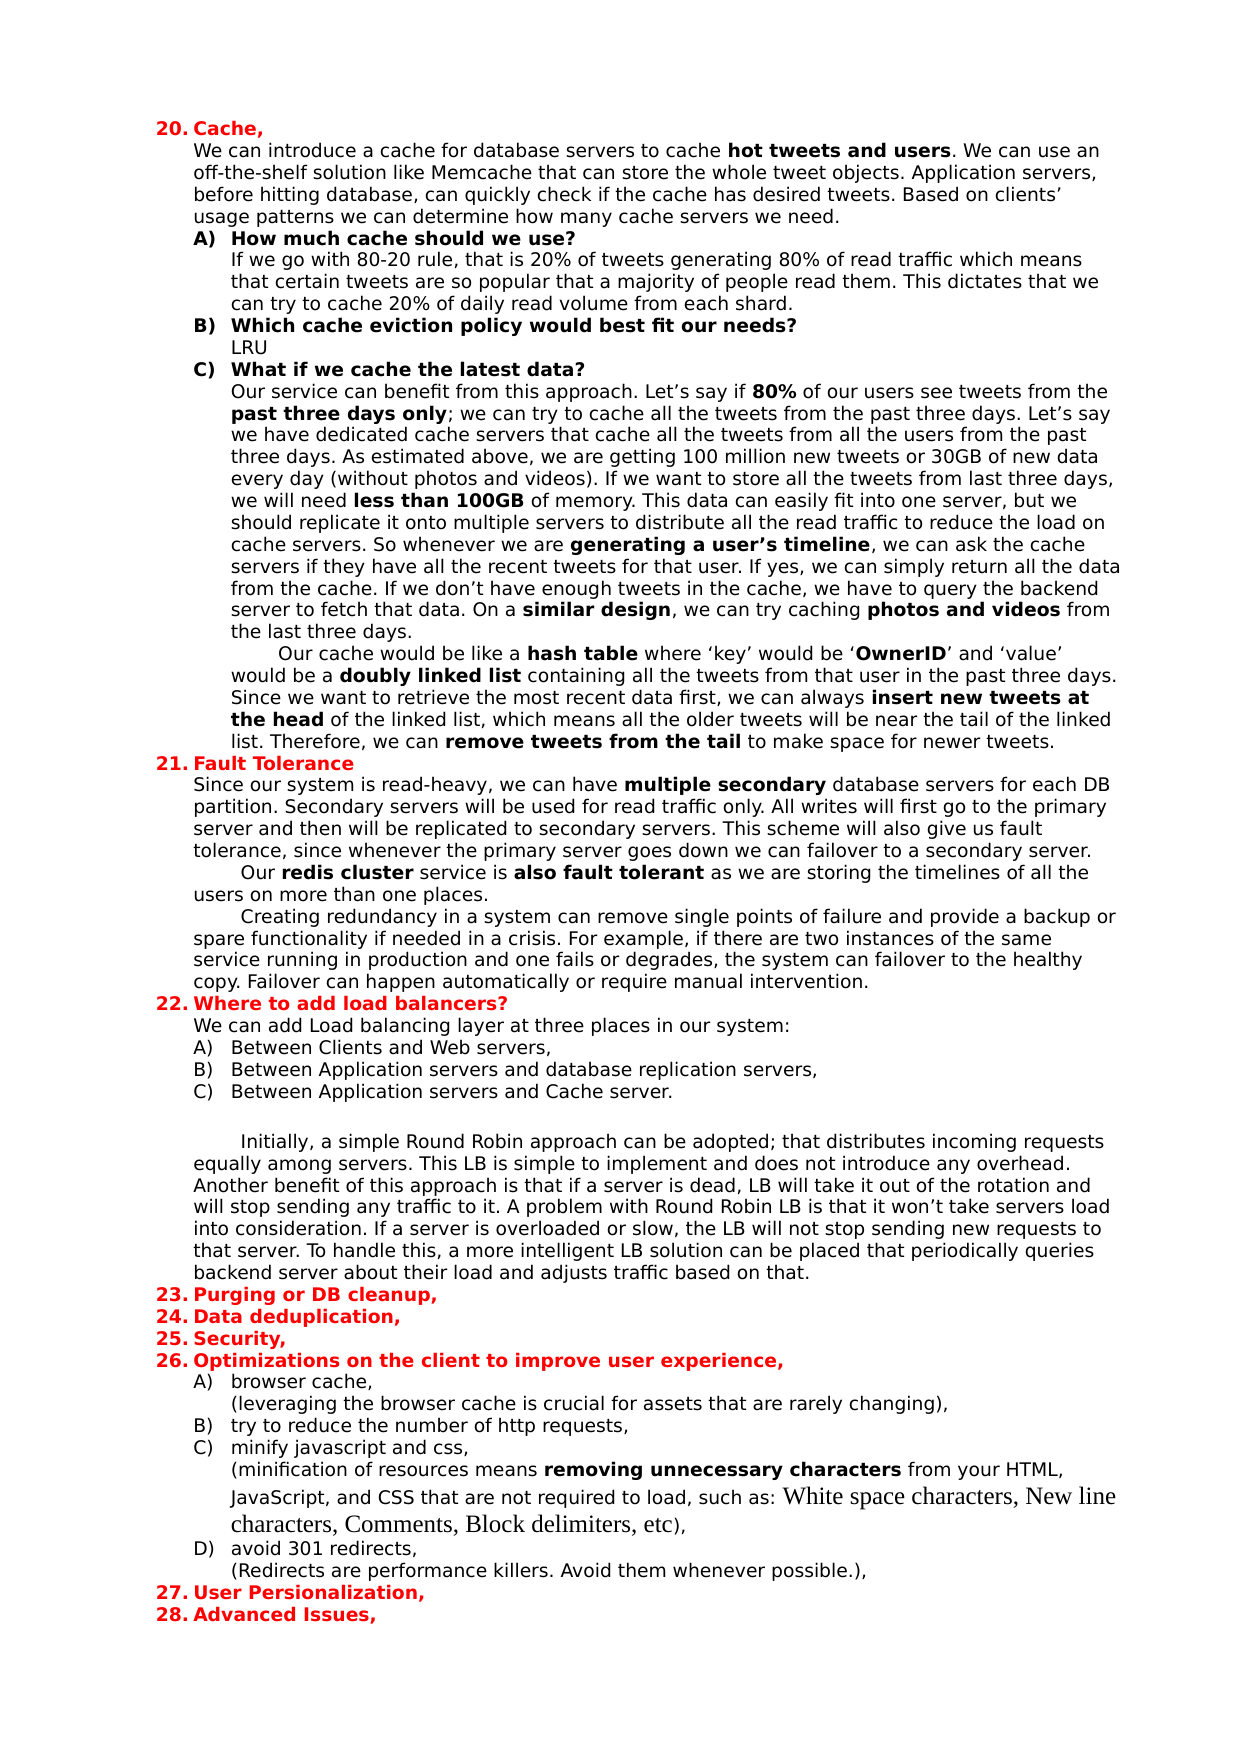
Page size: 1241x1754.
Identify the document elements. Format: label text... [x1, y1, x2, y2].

list (Redirects are performance killers. Avoid them whenever possible.), [193, 1560, 1122, 1582]
list How much cache should we use? [193, 227, 1122, 249]
list Which cache eviction policy would best fit our needs? [193, 315, 1122, 337]
list browser cache, [193, 1371, 1122, 1393]
list avoid 301 redirects, [193, 1538, 1122, 1560]
list Purging or DB cleanup, [156, 1284, 1122, 1306]
list Our redis cluster service is also fault tolerant as we are storing the timelines of all the users on more than one places. [156, 862, 1122, 906]
list (minification of resources means removing unnecessary characters from your HTML, JavaScript, and CSS that are not required to load, such as: White space characters, New line characters, Comments, Block delimiters, etc), [193, 1459, 1122, 1538]
list Between Application servers and database replication servers, [193, 1059, 1122, 1081]
list Where to add load balancers? [156, 993, 1122, 1015]
list Our cache would be like a hash table where ‘key’ would be ‘OwnerID’ and ‘value’ would be a doubly linked list containing all the tweets from that user in the past three days. Since we want to retrieve the most recent data first, we can always insert new tweets at the head of the linked list, which means all the older tweets will be near the tail of the linked list. Therefore, we can remove tweets from the tail to make space for newer tweets. [193, 643, 1122, 752]
list Our service can benefit from this approach. Let’s say if 80% of our users see tweets from the past three days only; we can try to cache all the tweets from the past three days. Let’s say we have dedicated cache servers that cache all the tweets from all the users from the past three days. As estimated above, we are getting 100 million new tweets or 30GB of new data every day (without photos and videos). If we want to store all the tweets from last three days, we will need less than 100GB of memory. This data can easily fit into one server, but we should replicate it onto multiple servers to distribute all the read traffic to reduce the load on cache servers. So whenever we are generating a user’s timeline, we can ask the cache servers if they have all the recent tweets for that user. If yes, we can simply return all the data from the cache. If we don’t have enough tweets in the cache, we have to query the backend server to fetch that data. On a similar design, we can try caching photos and videos from the last three days. [193, 381, 1122, 643]
list Fault Tolerance [156, 752, 1122, 774]
list try to reduce the number of http requests, [193, 1415, 1122, 1437]
list minify javascript and css, [193, 1437, 1122, 1459]
list Creating redundancy in a system can remove single points of failure and provide a backup or spare functionality if needed in a crisis. For example, if there are two instances of the same service running in production and one fails or degrades, the system can failover to the healthy copy. Failover can happen automatically or require manual intervention. [156, 906, 1122, 993]
list Since our system is read-heavy, we can have multiple secondary database servers for each DB partition. Secondary servers will be used for read traffic only. All writes will first go to the primary server and then will be replicated to secondary servers. This scheme will also give us fault tolerance, since whenever the primary server goes down we can failover to a secondary server. [156, 774, 1122, 862]
list Data deduplication, [156, 1306, 1122, 1328]
list Initially, a simple Round Robin approach can be adopted; that distributes incoming requests equally among servers. This LB is simple to implement and does not introduce any overhead. Another benefit of this approach is that if a server is dead, LB will take it out of the rotation and will stop sending any traffic to it. A problem with Round Robin LB is that it won’t take servers load into consideration. If a server is overloaded or slow, the LB will not stop sending new requests to that server. To handle this, a more intelligent LB solution can be placed that periodically queries backend server about their load and adjusts traffic based on that. [156, 1131, 1122, 1284]
list Advanced Issues, [156, 1604, 1122, 1626]
list If we go with 80-20 rule, that is 20% of tweets generating 80% of read traffic which means that certain tweets are so popular that a majority of people read them. This dictates that we can try to cache 20% of daily read volume from each shard. [193, 249, 1122, 315]
list What if we cache the latest data? [193, 359, 1122, 381]
list We can add Load balancing layer at three places in our system: [156, 1015, 1122, 1037]
list Between Clients and Web servers, [193, 1037, 1122, 1059]
list Cache, [156, 118, 1122, 140]
list LRU [193, 337, 1122, 359]
list We can introduce a cache for database servers to cache hot tweets and users. We can use an off-the-shelf solution like Memcache that can store the whole tweet objects. Application servers, before hitting database, can quickly check if the cache has desired tweets. Based on clients’ usage patterns we can determine how many cache servers we need. [156, 140, 1122, 227]
list User Persionalization, [156, 1582, 1122, 1604]
list (leveraging the browser cache is crucial for assets that are rarely changing), [193, 1393, 1122, 1415]
list Optimizations on the client to improve user experience, [156, 1349, 1122, 1371]
list Between Application servers and Cache server. [193, 1081, 1122, 1102]
list Security, [156, 1328, 1122, 1349]
